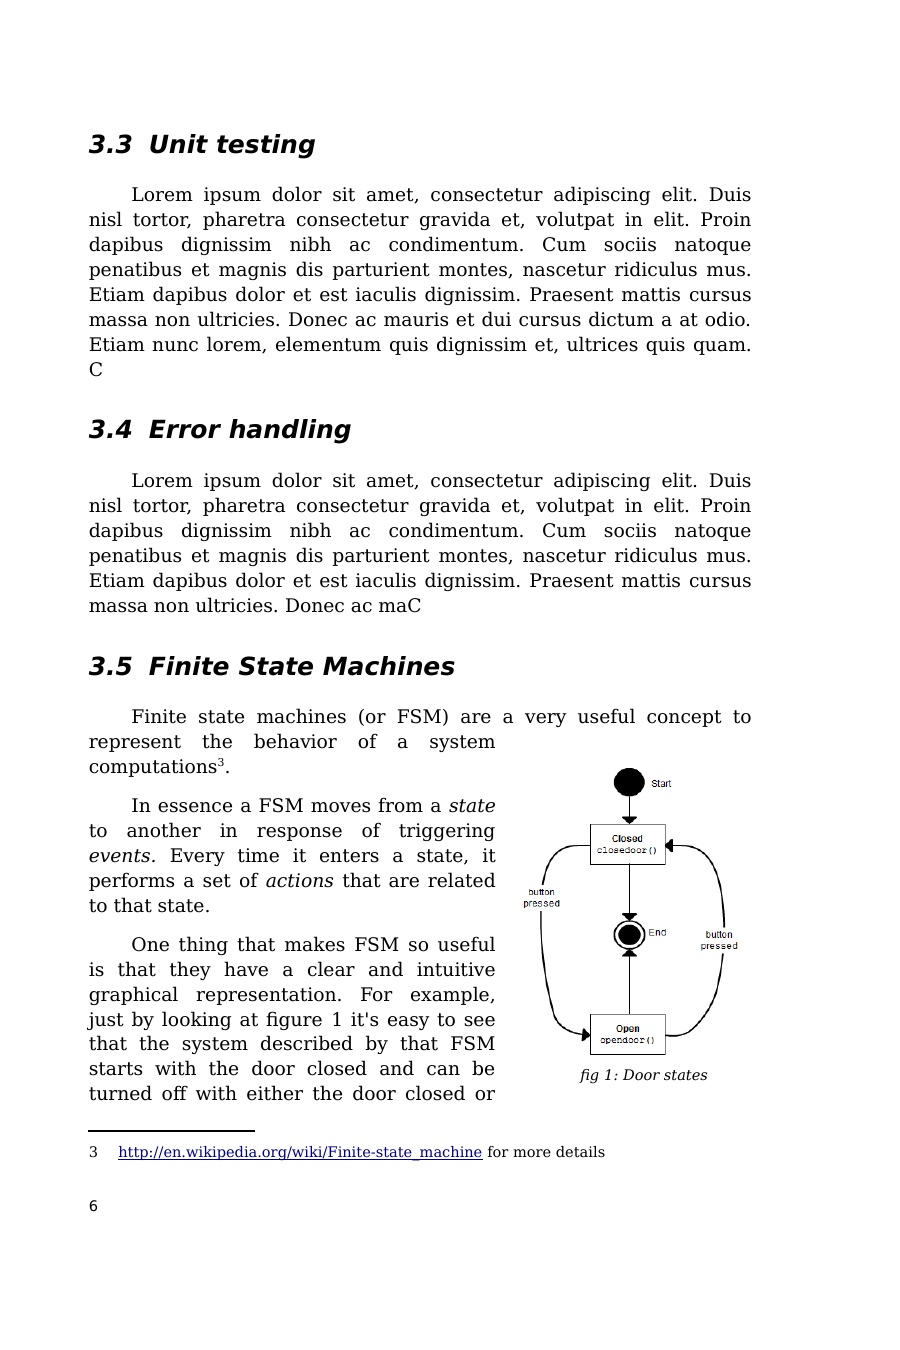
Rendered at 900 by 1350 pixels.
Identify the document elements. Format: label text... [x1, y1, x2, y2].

subtitle Unit testing [88, 130, 752, 159]
text In essence a FSM moves from a state to another in response of triggering events. Every time it enters a state, it performs a set of actions that are related to that state. [88, 795, 508, 917]
text http://en.wikipedia.org/wiki/Finite-state_machine for more details [88, 1144, 752, 1161]
text fig 1: Door states [508, 1067, 752, 1083]
text Lorem ipsum dolor sit amet, consectetur adipiscing elit. Duis nisl tortor, pharetra consectetur gravida et, volutpat in elit. Proin dapibus dignissim nibh ac condimentum. Cum sociis natoque penatibus et magnis dis parturient montes, nascetur ridiculus mus. Etiam dapibus dolor et est iaculis dignissim. Praesent mattis cursus massa non ultricies. Donec ac mauris et dui cursus dictum a at odio. Etiam nunc lorem, elementum quis dignissim et, ultrices quis quam. C [88, 184, 752, 381]
text One thing that makes FSM so useful is that they have a clear and intuitive graphical representation. For example, just by looking at figure 1 it's easy to see that the system described by that FSM starts with the door closed and can be turned off with either the door closed or [88, 934, 508, 1105]
subtitle Error handling [88, 416, 752, 445]
text [508, 1083, 752, 1113]
subtitle Finite State Machines [88, 652, 752, 681]
text Finite state machines (or FSM) are a very useful concept to represent the behavior of a system computations. [88, 706, 752, 778]
picture [510, 755, 750, 1067]
text Lorem ipsum dolor sit amet, consectetur adipiscing elit. Duis nisl tortor, pharetra consectetur gravida et, volutpat in elit. Proin dapibus dignissim nibh ac condimentum. Cum sociis natoque penatibus et magnis dis parturient montes, nascetur ridiculus mus. Etiam dapibus dolor et est iaculis dignissim. Praesent mattis cursus massa non ultricies. Donec ac maC [88, 470, 752, 617]
